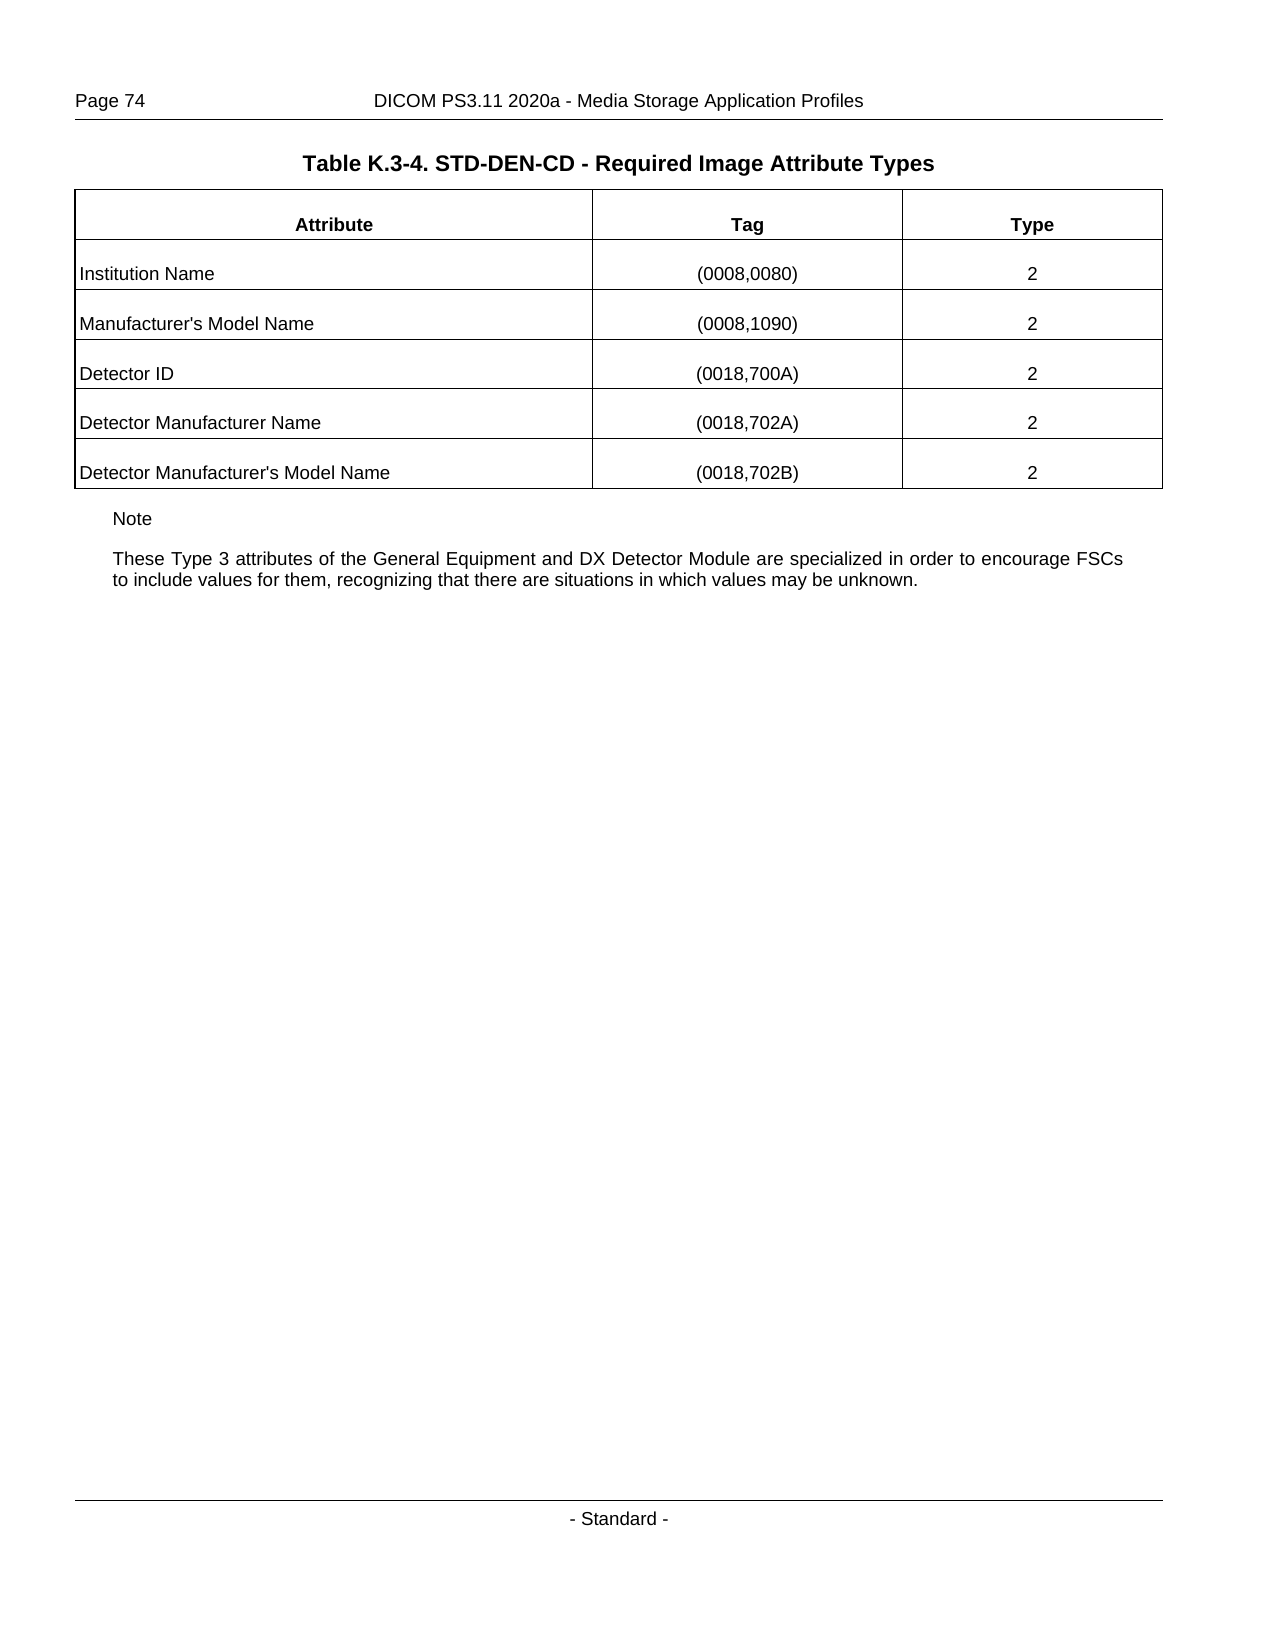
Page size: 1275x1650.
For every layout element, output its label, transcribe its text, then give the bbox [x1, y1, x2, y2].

table_header Type [903, 190, 1162, 239]
table_header Attribute [76, 190, 592, 239]
text These Type 3 attributes of the General Equipment and DX Detector Module are specialized in order to encourage FSCs to include values for them, recognizing that there are situations in which values may be unknown. [112, 548, 1125, 591]
table_cell 2 [903, 290, 1162, 338]
table_cell (0008,0080) [593, 240, 902, 289]
table_cell Detector Manufacturer's Model Name [76, 439, 592, 487]
text Table K.3-4. STD-DEN-CD - Required Image Attribute Types [75, 150, 1162, 176]
table_cell (0018,700A) [593, 340, 902, 388]
table_cell 2 [903, 389, 1162, 438]
table_cell Detector ID [76, 340, 592, 388]
table_cell 2 [903, 439, 1162, 487]
table_cell (0008,1090) [593, 290, 902, 338]
table_cell Manufacturer's Model Name [76, 290, 592, 338]
table_cell 2 [903, 340, 1162, 388]
table_cell (0018,702A) [593, 389, 902, 438]
table_cell (0018,702B) [593, 439, 902, 487]
table_cell Institution Name [76, 240, 592, 289]
text Note [112, 507, 1125, 529]
table_cell Detector Manufacturer Name [76, 389, 592, 438]
table_header Tag [593, 190, 902, 239]
table_cell 2 [903, 240, 1162, 289]
